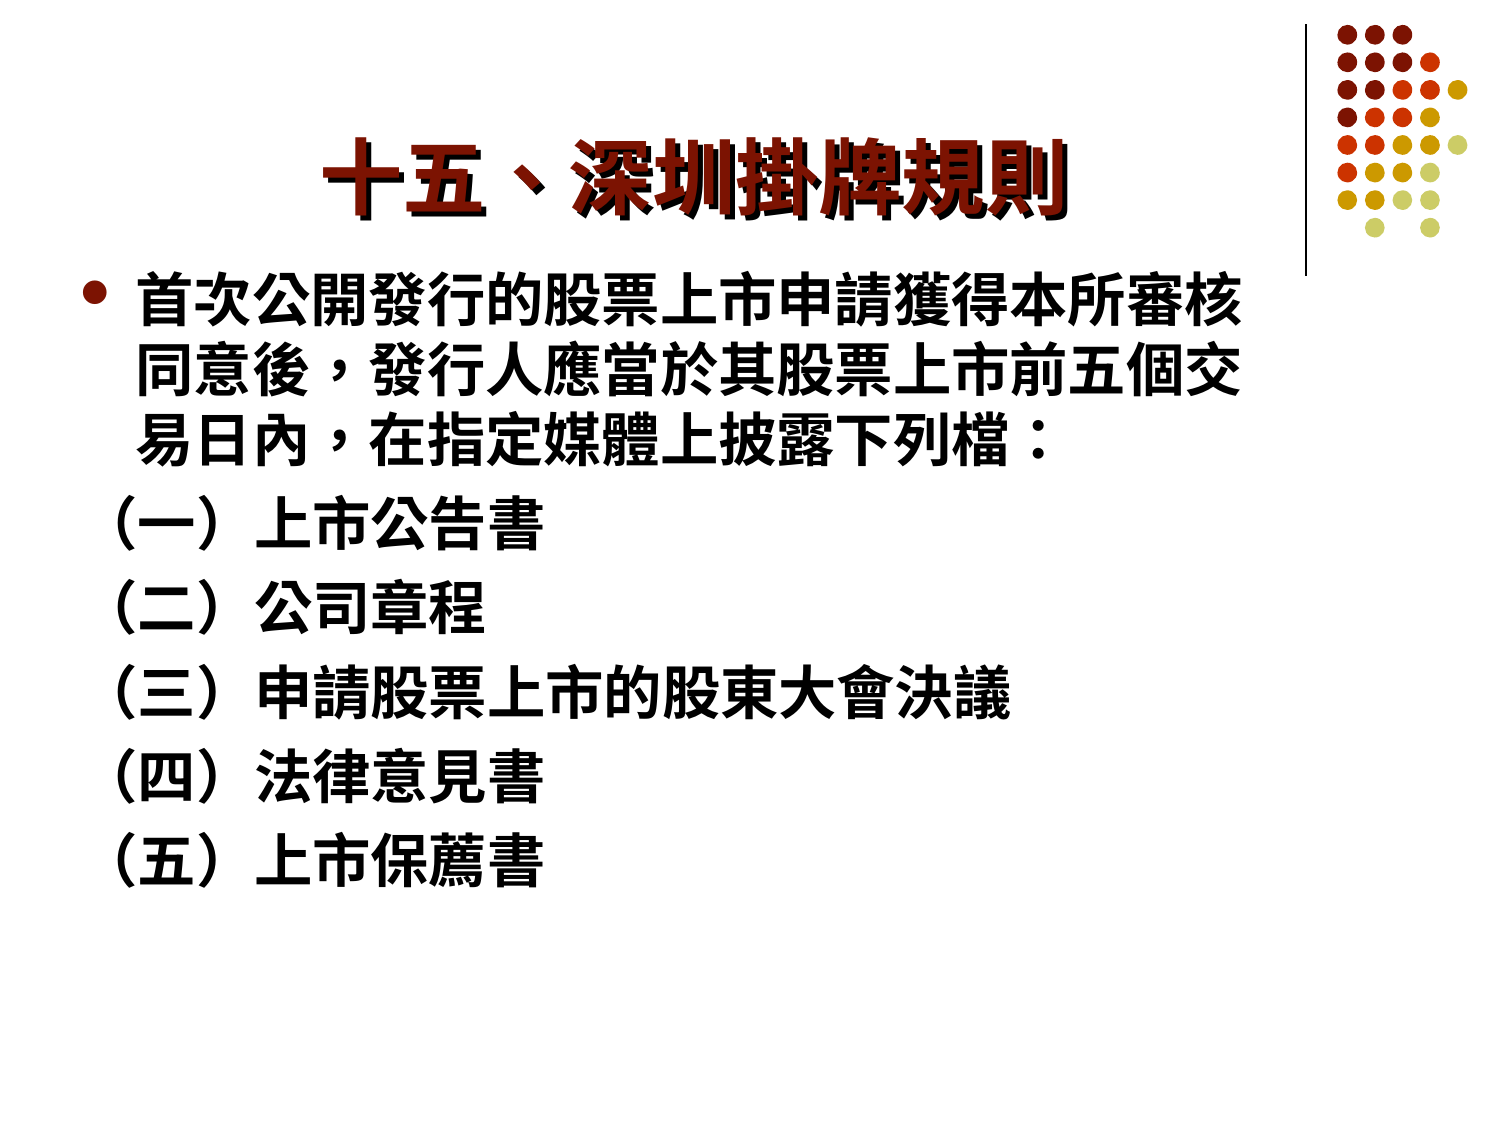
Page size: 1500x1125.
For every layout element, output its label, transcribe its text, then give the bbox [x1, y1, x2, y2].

title 十五、深圳掛牌規則 [74, 20, 1313, 233]
list 首次公開發行的股票上市申請獲得本所審核同意後，發行人應當於其股票上市前五個交易日內，在指定媒體上披露下列檔： （一）上市公告書 （二）公司章程 （三）申請股票上市的股東大會決議 （四）法律意見書 （五）上市保薦書 [64, 255, 1294, 999]
